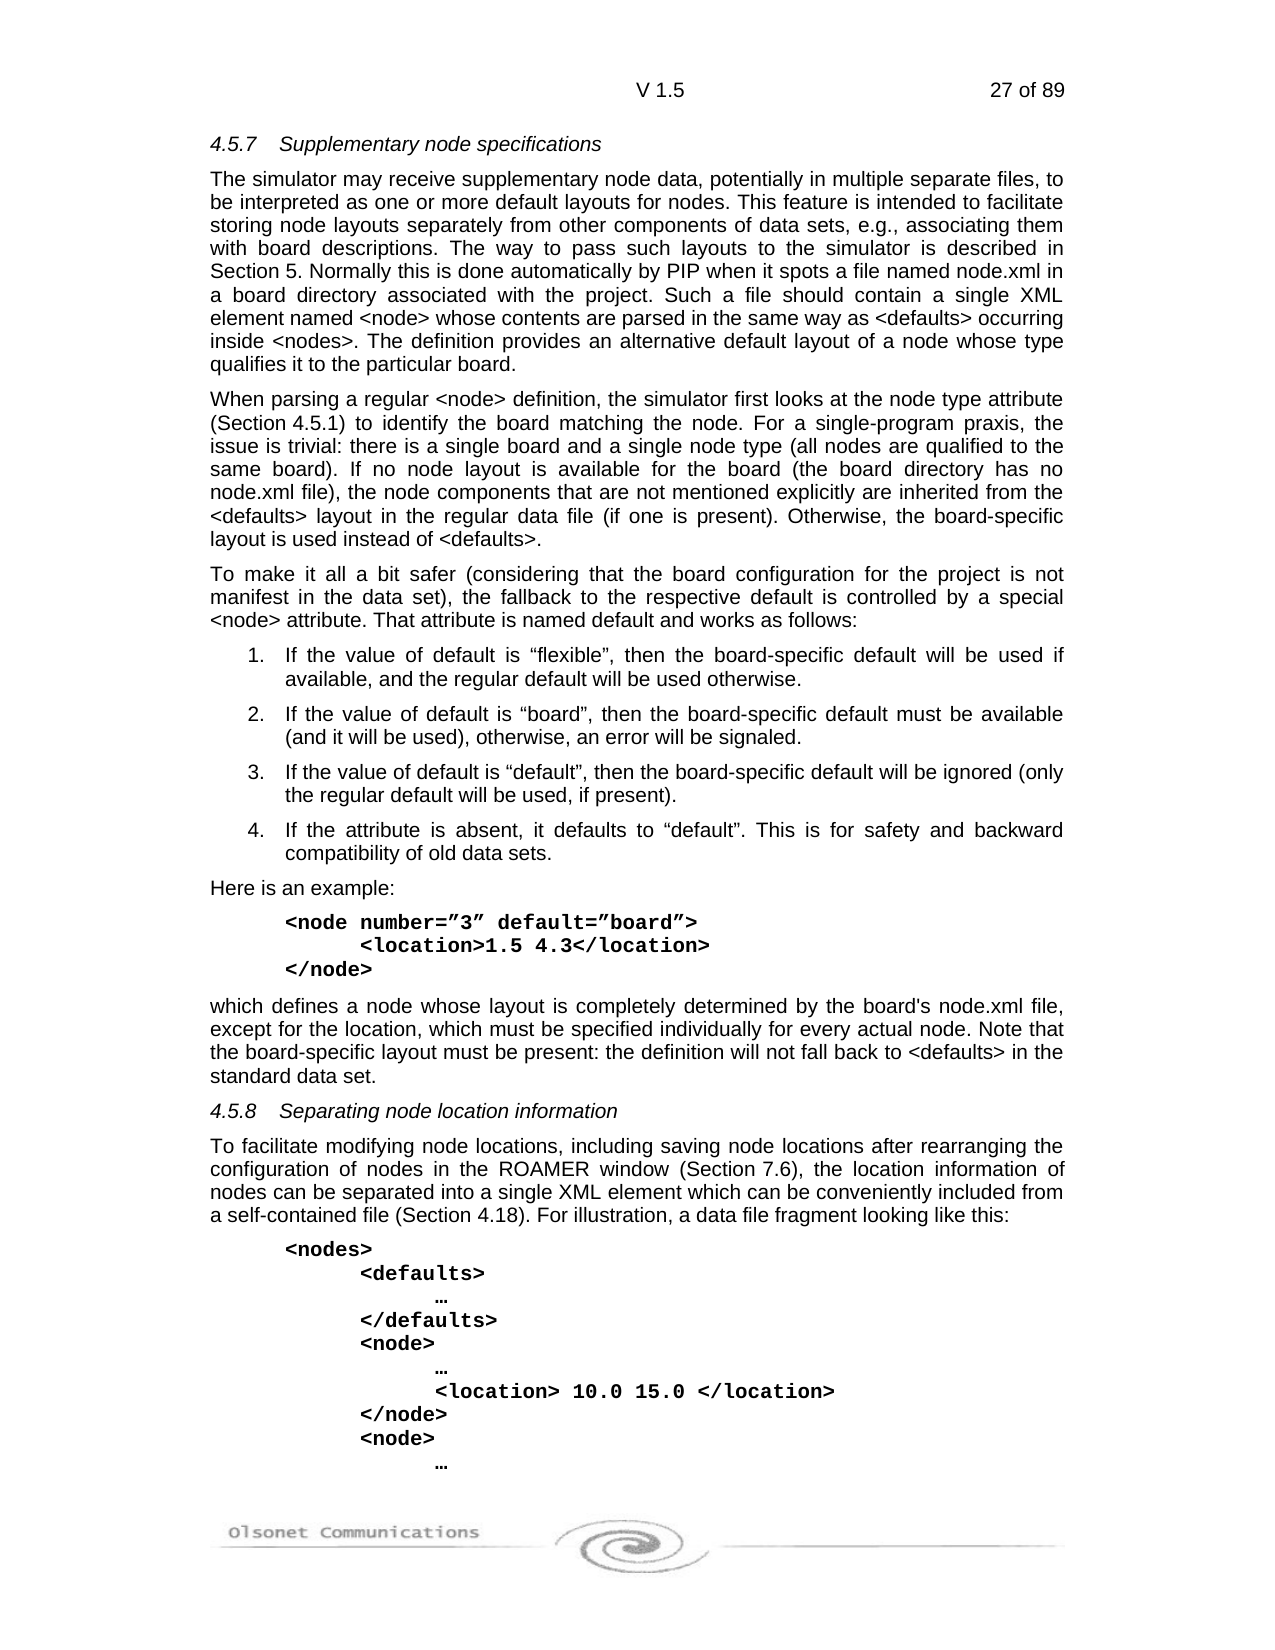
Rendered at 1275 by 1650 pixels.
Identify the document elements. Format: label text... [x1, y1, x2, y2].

text <node> [210, 1333, 1065, 1357]
text <node number=”3” default=”board”> [210, 912, 1065, 935]
list If the value of default is “board”, then the board-specific default must be available (and it will be used), otherwise, an error will be signaled. [247, 702, 1065, 748]
text … [210, 1452, 1065, 1475]
text … [210, 1357, 1065, 1381]
text When parsing a regular <node> definition, the simulator first looks at the node type attribute (Section 4.5.1) to identify the board matching the node. For a single-program praxis, the issue is trivial: there is a single board and a single node type (all nodes are qualified to the same board). If no node layout is available for the board (the board directory has no node.xml file), the node components that are not mentioned explicitly are inherited from the <defaults> layout in the regular data file (if one is present). Otherwise, the board-specific layout is used instead of <defaults>. [210, 388, 1065, 551]
text </node> [210, 959, 1065, 983]
text <location> 10.0 15.0 </location> [210, 1381, 1065, 1404]
text Here is an example: [210, 877, 1065, 900]
subtitle Separating node location information [210, 1099, 1065, 1122]
text To facilitate modifying node locations, including saving node locations after rearranging the configuration of nodes in the ROAMER window (Section 7.6), the location information of nodes can be separated into a single XML element which can be conveniently included from a self-contained file (Section 4.18). For illustration, a data file fragment looking like this: [210, 1134, 1065, 1227]
list If the value of default is “default”, then the board-specific default will be ignored (only the regular default will be used, if present). [247, 760, 1065, 807]
text The simulator may receive supplementary node data, potentially in multiple separate files, to be interpreted as one or more default layouts for nodes. This feature is intended to facilitate storing node layouts separately from other components of data sets, e.g., associating them with board descriptions. The way to pass such layouts to the simulator is described in Section 5. Normally this is done automatically by PIP when it spots a file named node.xml in a board directory associated with the project. Such a file should contain a single XML element named <node> whose contents are parsed in the same way as <defaults> occurring inside <nodes>. The definition provides an alternative default layout of a node whose type qualifies it to the particular board. [210, 167, 1065, 376]
text <location>1.5 4.3</location> [210, 935, 1065, 959]
text <defaults> [210, 1262, 1065, 1286]
text </node> [210, 1404, 1065, 1428]
text </defaults> [210, 1310, 1065, 1333]
subtitle Supplementary node specifications [210, 132, 1065, 155]
text To make it all a bit safer (considering that the board configuration for the project is not manifest in the data set), the fallback to the respective default is controlled by a special <node> attribute. That attribute is named default and works as follows: [210, 562, 1065, 632]
text which defines a node whose layout is completely determined by the board's node.xml file, except for the location, which must be specified individually for every actual node. Note that the board-specific layout must be present: the definition will not fall back to <defaults> in the standard data set. [210, 994, 1065, 1087]
text <node> [210, 1428, 1065, 1452]
text … [210, 1286, 1065, 1310]
picture [210, 1504, 1065, 1596]
text <nodes> [210, 1239, 1065, 1262]
list If the attribute is absent, it defaults to “default”. This is for safety and backward compatibility of old data sets. [247, 818, 1065, 865]
list If the value of default is “flexible”, then the board-specific default will be used if available, and the regular default will be used otherwise. [247, 644, 1065, 690]
